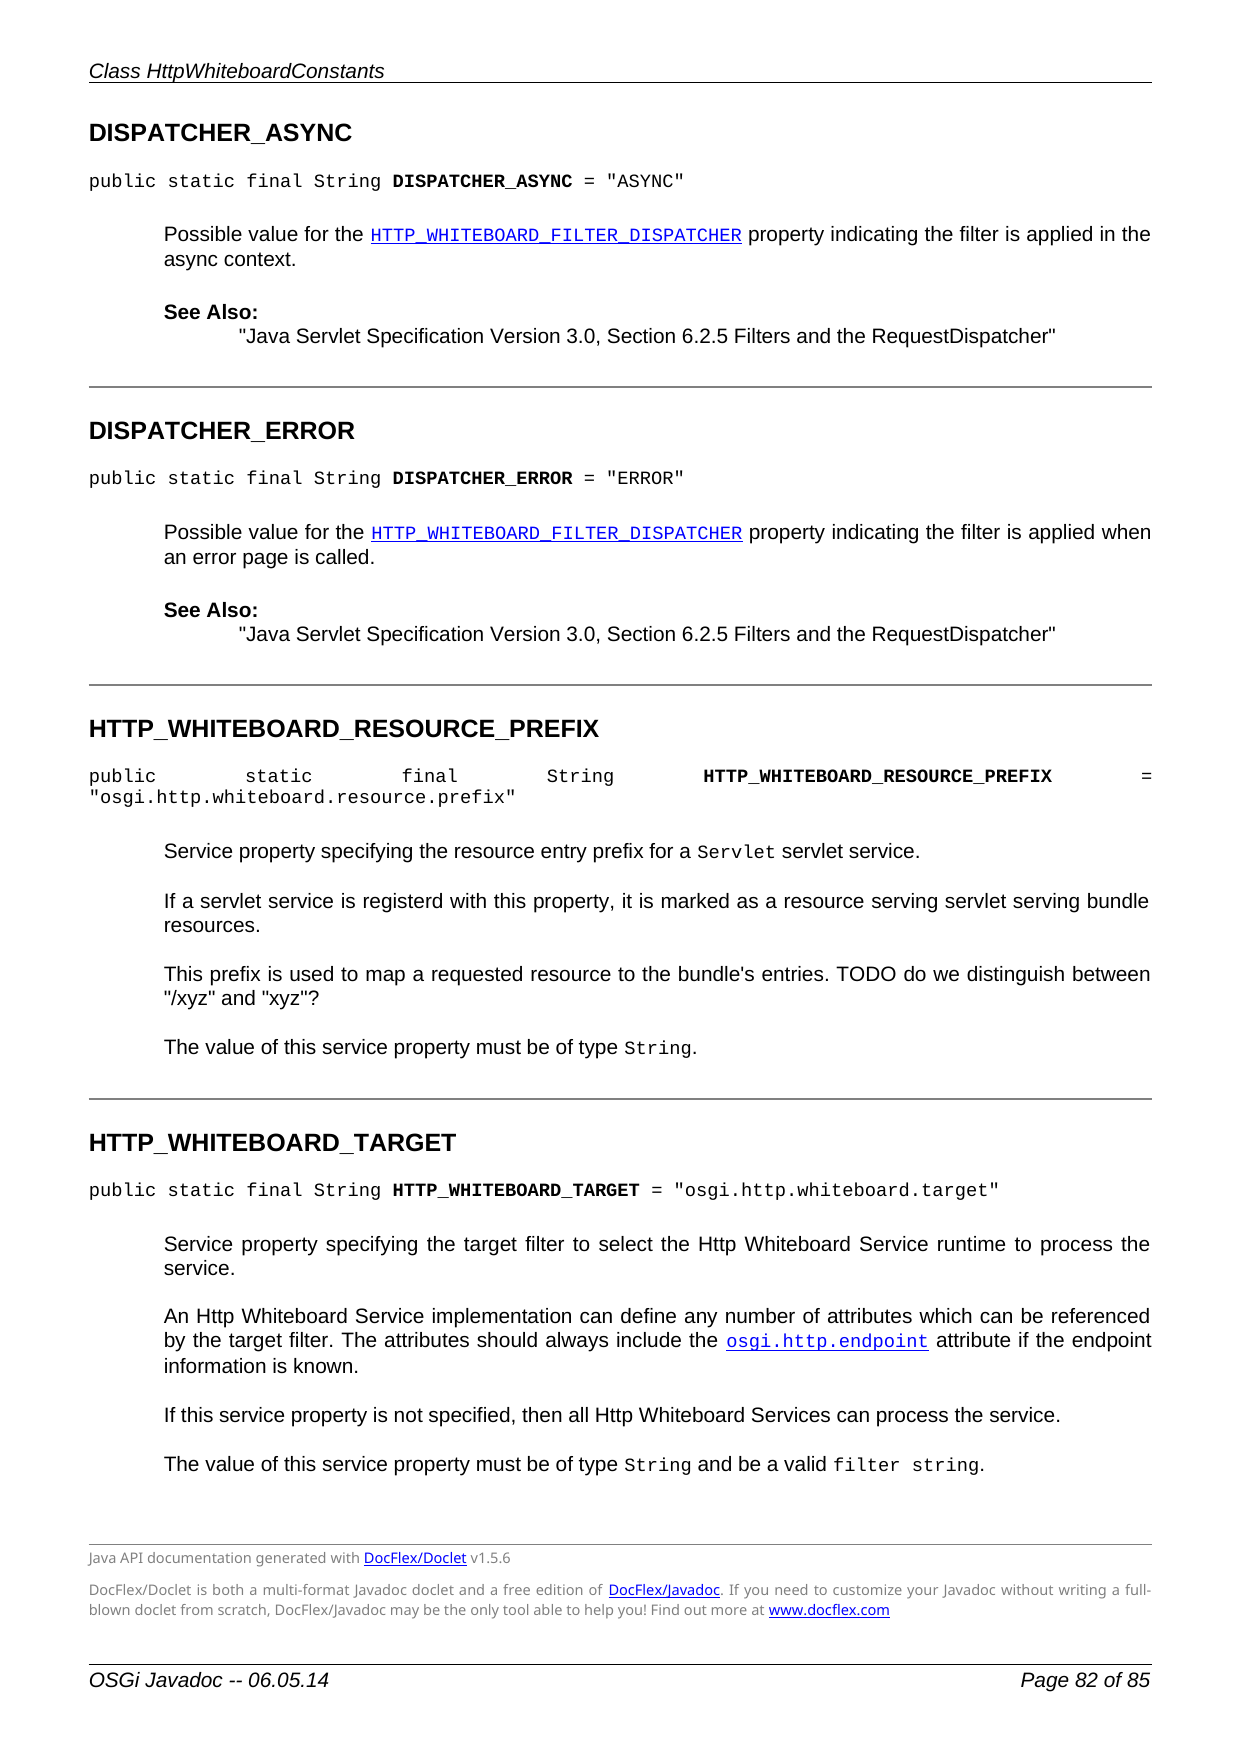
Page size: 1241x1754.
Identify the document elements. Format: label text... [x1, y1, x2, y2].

text If a servlet service is registerd with this property, it is marked as a resource serving servlet serving bundle resources. [163, 889, 1152, 937]
text See Also: [163, 300, 1152, 324]
text public static final String HTTP_WHITEBOARD_TARGET = "osgi.http.whiteboard.target" [88, 1181, 1152, 1202]
subtitle HTTP_WHITEBOARD_TARGET [88, 1128, 1152, 1157]
text The value of this service property must be of type String and be a valid filter string. [163, 1451, 1152, 1477]
text Java API documentation generated with DocFlex/Doclet v1.5.6 [88, 1545, 1152, 1568]
text "Java Servlet Specification Version 3.0, Section 6.2.5 Filters and the RequestDispatcher" [238, 622, 1152, 646]
text If this service property is not specified, then all Http Whiteboard Services can process the service. [163, 1402, 1152, 1426]
text public static final String DISPATCHER_ERROR = "ERROR" [88, 469, 1152, 490]
subtitle DISPATCHER_ERROR [88, 416, 1152, 445]
text See Also: [163, 598, 1152, 622]
text Possible value for the HTTP_WHITEBOARD_FILTER_DISPATCHER property indicating the filter is applied when an error page is called. [163, 519, 1152, 569]
text Possible value for the HTTP_WHITEBOARD_FILTER_DISPATCHER property indicating the filter is applied in the async context. [163, 222, 1152, 271]
text This prefix is used to map a requested resource to the bundle's entries. TODO do we distinguish between "/xyz" and "xyz"? [163, 962, 1152, 1010]
subtitle DISPATCHER_ASYNC [88, 118, 1152, 147]
text DocFlex/Doclet is both a multi-format Javadoc doclet and a free edition of DocFlex/Javadoc. If you need to customize your Javadoc without writing a full-blown doclet from scratch, DocFlex/Javadoc may be the only tool able to help you! Find out more at www.docflex.com [88, 1580, 1152, 1620]
text "Java Servlet Specification Version 3.0, Section 6.2.5 Filters and the RequestDispatcher" [238, 324, 1152, 348]
text Service property specifying the resource entry prefix for a Servlet servlet service. [163, 839, 1152, 864]
text The value of this service property must be of type String. [163, 1035, 1152, 1060]
text public static final String HTTP_WHITEBOARD_RESOURCE_PREFIX = "osgi.http.whiteboard.resource.prefix" [88, 767, 1152, 809]
text Service property specifying the target filter to select the Http Whiteboard Service runtime to process the service. [163, 1231, 1152, 1279]
text An Http Whiteboard Service implementation can define any number of attributes which can be referenced by the target filter. The attributes should always include the osgi.http.endpoint attribute if the endpoint information is known. [163, 1304, 1152, 1377]
subtitle HTTP_WHITEBOARD_RESOURCE_PREFIX [88, 714, 1152, 743]
text public static final String DISPATCHER_ASYNC = "ASYNC" [88, 171, 1152, 193]
